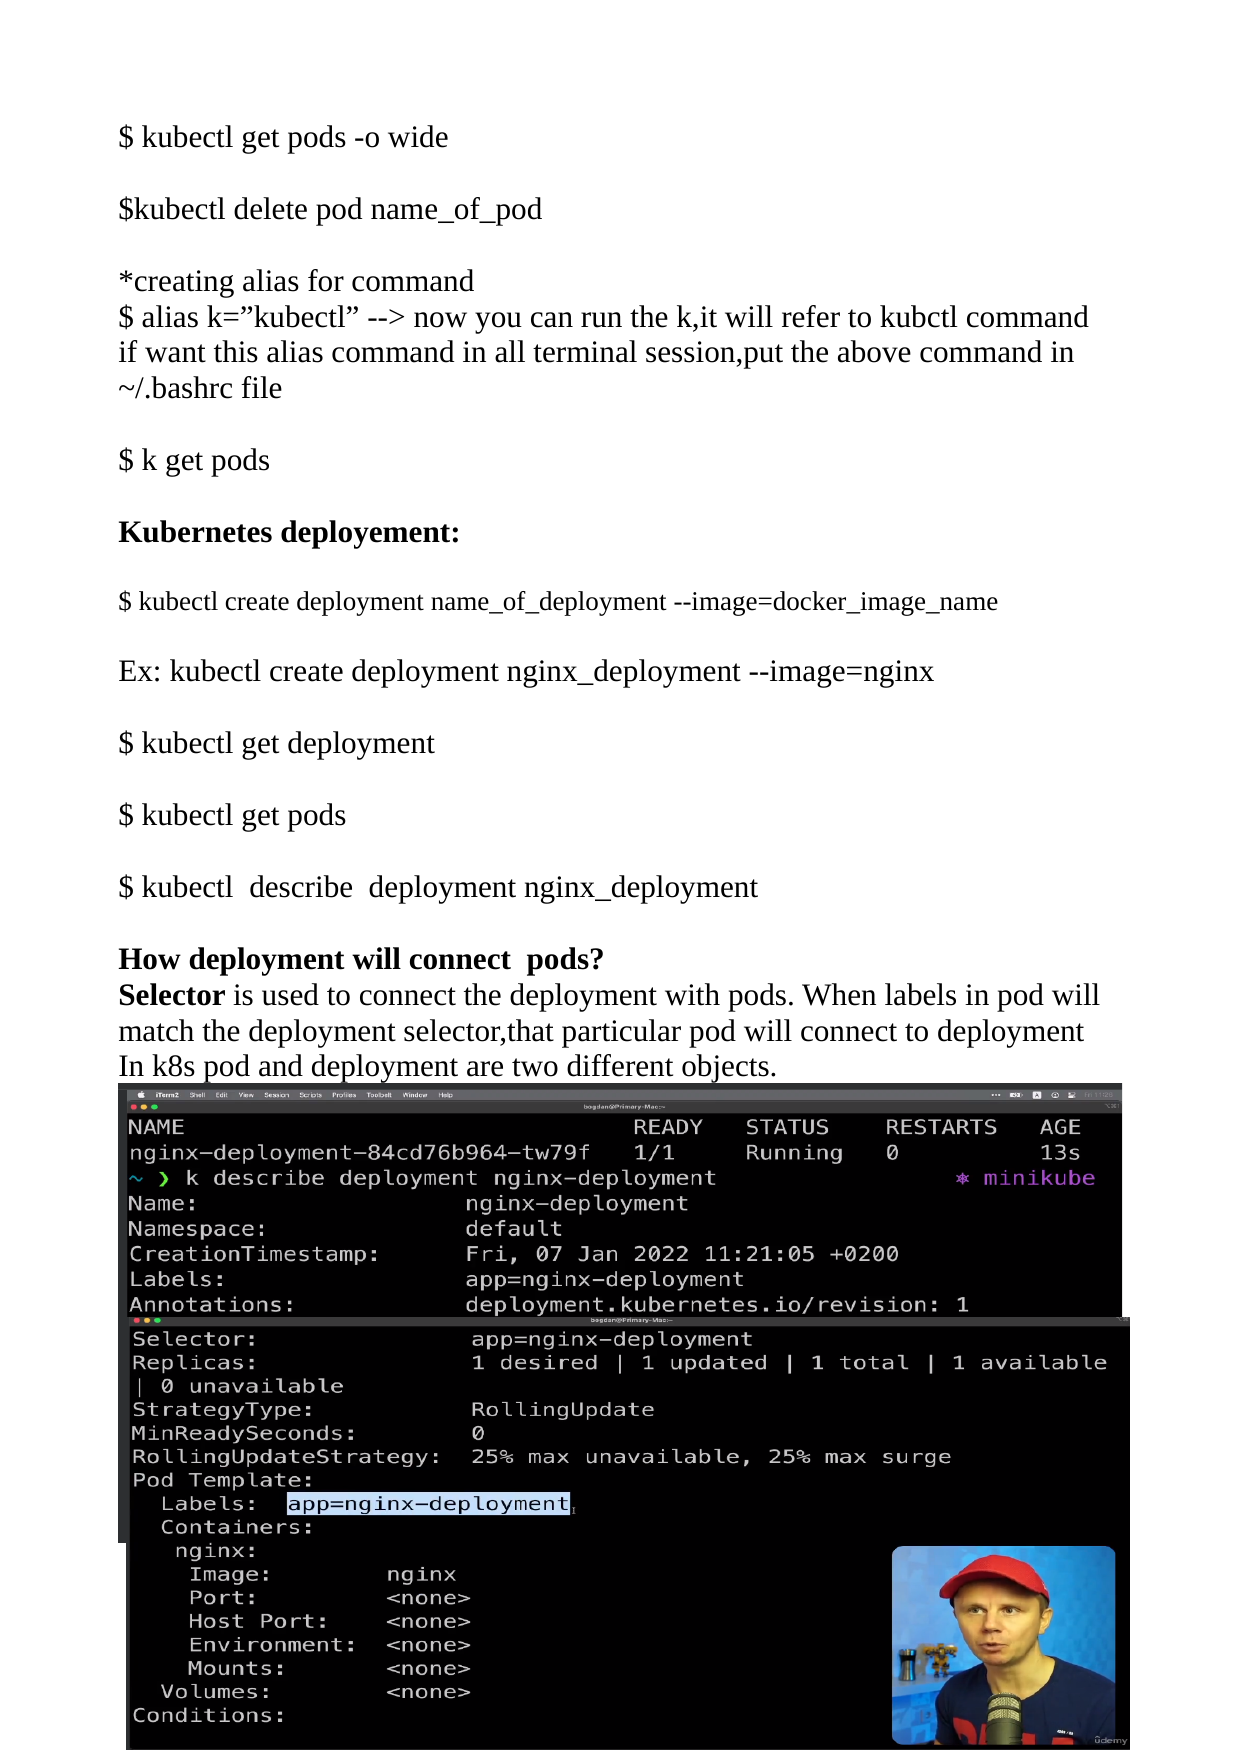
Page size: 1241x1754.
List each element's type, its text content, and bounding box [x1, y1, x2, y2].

text $ kubectl create deployment name_of_deployment --image=docker_image_name [118, 585, 1122, 616]
text $ kubectl get deployment [118, 724, 1122, 760]
text $ kubectl get pods -o wide [118, 118, 1122, 154]
text $ kubectl get pods [118, 796, 1122, 832]
text *creating alias for command [118, 262, 1122, 298]
text Selector is used to connect the deployment with pods. When labels in pod will match the deployment selector,that particular pod will connect to deployment [118, 976, 1122, 1048]
text $ k get pods [118, 442, 1122, 477]
text In k8s pod and deployment are two different objects. [118, 1048, 1122, 1083]
text if want this alias command in all terminal session,put the above command in ~/.bashrc file [118, 334, 1122, 406]
text Kubernetes deployement: [118, 513, 1122, 549]
picture [118, 1083, 1130, 1754]
text $ alias k=”kubectl” --> now you can run the k,it will refer to kubctl command [118, 298, 1122, 334]
text Ex: kubectl create deployment nginx_deployment --image=nginx [118, 652, 1122, 688]
text $kubectl delete pod name_of_pod [118, 190, 1122, 226]
text How deployment will connect pods? [118, 940, 1122, 976]
text $ kubectl describe deployment nginx_deployment [118, 868, 1122, 904]
